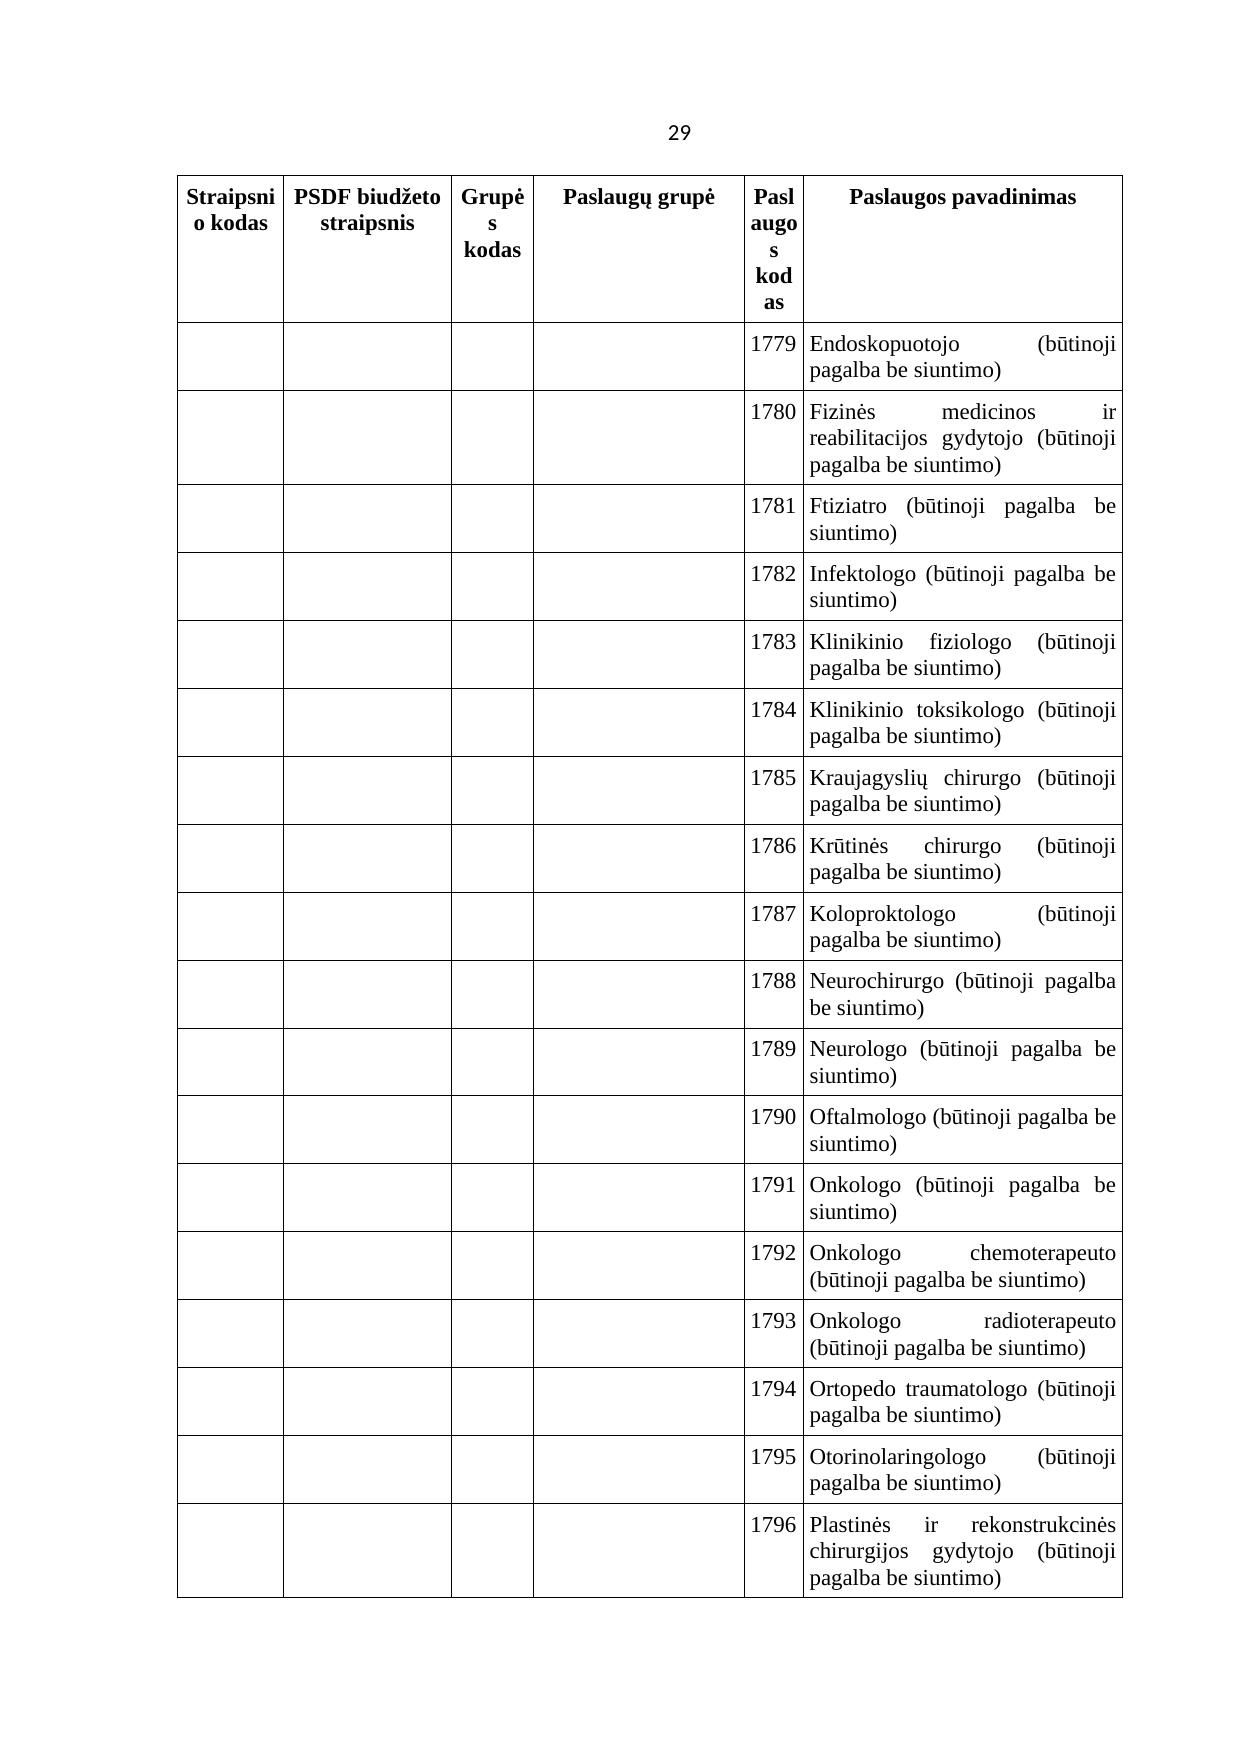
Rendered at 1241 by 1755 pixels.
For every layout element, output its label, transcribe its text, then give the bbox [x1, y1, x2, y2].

table_cell 1796 [745, 1504, 803, 1597]
table_cell 1789 [745, 1029, 803, 1095]
table_cell Krūtinės chirurgo (būtinoji pagalba be siuntimo) [804, 825, 1122, 892]
table_cell [284, 825, 451, 892]
table_header Straipsnio kodas [178, 176, 283, 322]
table_cell [452, 553, 533, 620]
table_cell 1795 [745, 1436, 803, 1503]
table_cell [178, 1436, 283, 1503]
table_cell Fizinės medicinos ir reabilitacijos gydytojo (būtinoji pagalba be siuntimo) [804, 391, 1122, 484]
table_header Paslaugų grupė [534, 176, 744, 322]
table_cell [452, 323, 533, 390]
table_cell [534, 689, 744, 756]
table_cell [284, 961, 451, 1027]
table_cell [284, 1368, 451, 1435]
table_cell [178, 621, 283, 688]
table_cell [284, 323, 451, 390]
table_cell 1780 [745, 391, 803, 484]
table_cell Ftiziatro (būtinoji pagalba be siuntimo) [804, 485, 1122, 552]
table_cell [178, 757, 283, 824]
table_cell [452, 1504, 533, 1597]
table_cell [178, 961, 283, 1027]
table_cell [534, 893, 744, 959]
table_cell Infektologo (būtinoji pagalba be siuntimo) [804, 553, 1122, 620]
table_cell Onkologo chemoterapeuto (būtinoji pagalba be siuntimo) [804, 1232, 1122, 1299]
table_cell [284, 553, 451, 620]
table_cell [534, 825, 744, 892]
table_cell [452, 1029, 533, 1095]
table_cell [284, 1504, 451, 1597]
table_header Paslaugos kodas [745, 176, 803, 322]
table_cell [452, 1164, 533, 1231]
table_cell [178, 1300, 283, 1367]
table_cell [534, 1164, 744, 1231]
table_cell [284, 621, 451, 688]
table_cell [452, 757, 533, 824]
table_cell [284, 689, 451, 756]
table_cell [534, 1232, 744, 1299]
table_cell [534, 1300, 744, 1367]
table_cell [534, 1436, 744, 1503]
table_cell [534, 1368, 744, 1435]
table_cell [178, 689, 283, 756]
table_cell [452, 1300, 533, 1367]
table_cell [178, 1096, 283, 1163]
table_cell 1782 [745, 553, 803, 620]
table_cell 1785 [745, 757, 803, 824]
table_cell Klinikinio toksikologo (būtinoji pagalba be siuntimo) [804, 689, 1122, 756]
table_cell Kraujagyslių chirurgo (būtinoji pagalba be siuntimo) [804, 757, 1122, 824]
table_cell [452, 893, 533, 959]
table_cell Plastinės ir rekonstrukcinės chirurgijos gydytojo (būtinoji pagalba be siuntimo) [804, 1504, 1122, 1597]
table_cell [178, 1232, 283, 1299]
table_cell [178, 485, 283, 552]
table_cell Onkologo radioterapeuto (būtinoji pagalba be siuntimo) [804, 1300, 1122, 1367]
table_cell [534, 1096, 744, 1163]
table_cell [284, 1232, 451, 1299]
table_cell Otorinolaringologo (būtinoji pagalba be siuntimo) [804, 1436, 1122, 1503]
table_cell Koloproktologo (būtinoji pagalba be siuntimo) [804, 893, 1122, 959]
table_cell [178, 1164, 283, 1231]
table_cell 1784 [745, 689, 803, 756]
table_cell [534, 485, 744, 552]
table_cell [452, 689, 533, 756]
table_cell [534, 323, 744, 390]
table_cell 1779 [745, 323, 803, 390]
table_cell [178, 1029, 283, 1095]
table_cell 1794 [745, 1368, 803, 1435]
table_cell 1793 [745, 1300, 803, 1367]
table_cell [178, 1504, 283, 1597]
table_cell [284, 757, 451, 824]
table_cell [284, 391, 451, 484]
table_cell [178, 391, 283, 484]
table_cell [534, 757, 744, 824]
table_cell Klinikinio fiziologo (būtinoji pagalba be siuntimo) [804, 621, 1122, 688]
table_cell [534, 391, 744, 484]
table_cell [452, 961, 533, 1027]
table_cell 1787 [745, 893, 803, 959]
table_cell [284, 1096, 451, 1163]
table_cell [534, 1029, 744, 1095]
table_cell 1788 [745, 961, 803, 1027]
table_cell Neurologo (būtinoji pagalba be siuntimo) [804, 1029, 1122, 1095]
table_cell Ortopedo traumatologo (būtinoji pagalba be siuntimo) [804, 1368, 1122, 1435]
table_header Paslaugos pavadinimas [804, 176, 1122, 322]
table_cell [284, 1164, 451, 1231]
table_header Grupės kodas [452, 176, 533, 322]
table_cell 1792 [745, 1232, 803, 1299]
table_cell [284, 893, 451, 959]
table_cell Endoskopuotojo (būtinoji pagalba be siuntimo) [804, 323, 1122, 390]
table_cell Neurochirurgo (būtinoji pagalba be siuntimo) [804, 961, 1122, 1027]
table_cell [452, 391, 533, 484]
table_cell Oftalmologo (būtinoji pagalba be siuntimo) [804, 1096, 1122, 1163]
table_cell 1791 [745, 1164, 803, 1231]
table_cell [452, 485, 533, 552]
table_cell [452, 825, 533, 892]
table_cell [284, 1029, 451, 1095]
table_header PSDF biudžeto straipsnis [284, 176, 451, 322]
table_cell [178, 323, 283, 390]
table_cell [178, 553, 283, 620]
table_cell [452, 1368, 533, 1435]
table_cell [452, 1436, 533, 1503]
table_cell [178, 893, 283, 959]
table_cell Onkologo (būtinoji pagalba be siuntimo) [804, 1164, 1122, 1231]
table_cell 1783 [745, 621, 803, 688]
table_cell [178, 1368, 283, 1435]
table_cell [534, 621, 744, 688]
table_cell [452, 1096, 533, 1163]
table_cell 1781 [745, 485, 803, 552]
table_cell [534, 553, 744, 620]
table_cell 1790 [745, 1096, 803, 1163]
table_cell [284, 1436, 451, 1503]
table_cell 1786 [745, 825, 803, 892]
table_cell [534, 961, 744, 1027]
table_cell [284, 485, 451, 552]
table_cell [178, 825, 283, 892]
table_cell [452, 621, 533, 688]
table_cell [534, 1504, 744, 1597]
table_cell [452, 1232, 533, 1299]
table_cell [284, 1300, 451, 1367]
